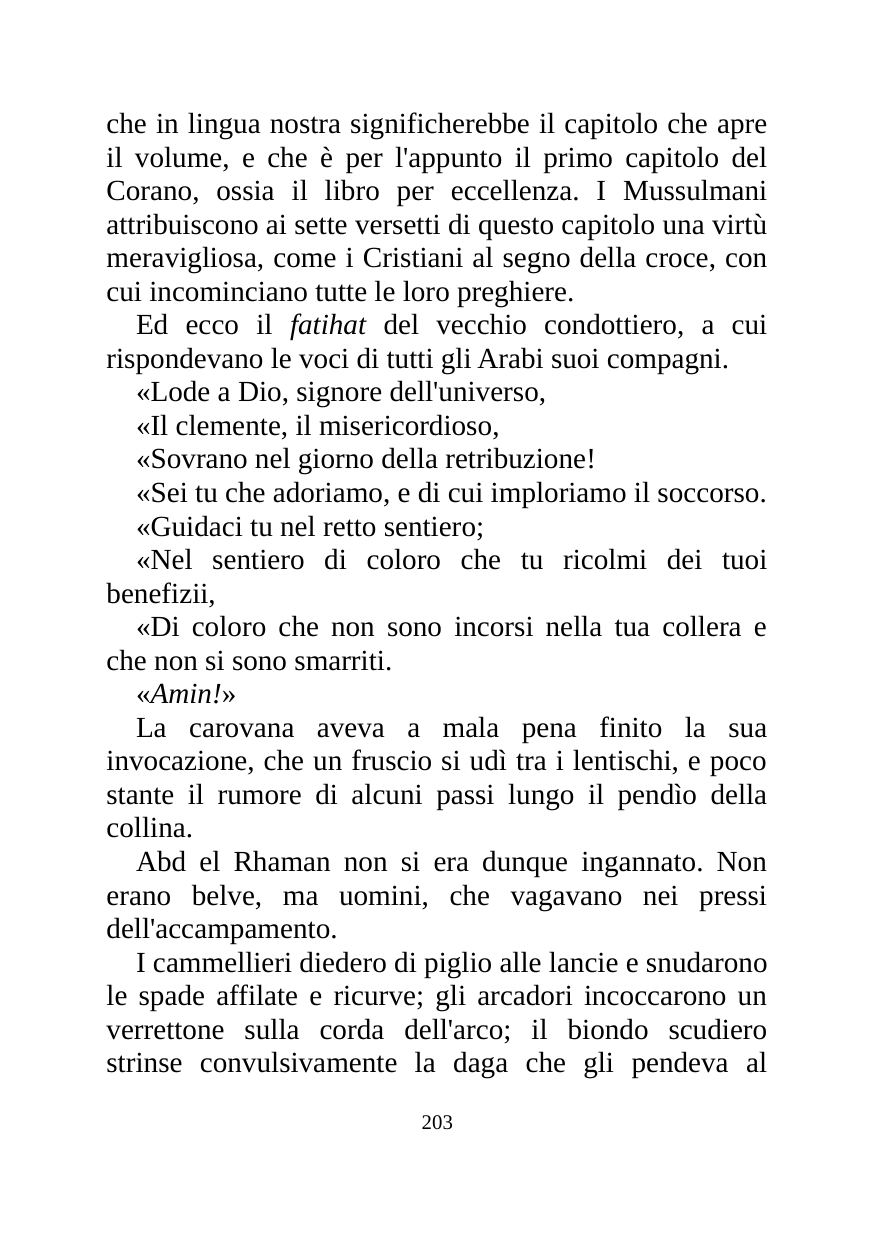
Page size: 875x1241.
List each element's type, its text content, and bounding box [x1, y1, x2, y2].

text Abd el Rhaman non si era dunque ingannato. Non erano belve, ma uomini, che vagavano nei pressi dell'accampamento. [106, 844, 768, 945]
text «Nel sentiero di coloro che tu ricolmi dei tuoi benefizii, [106, 542, 768, 609]
text I cammellieri diedero di piglio alle lancie e snudarono le spade affilate e ricurve; gli arcadori incoccarono un verrettone sulla corda dell'arco; il biondo scudiero strinse convulsivamente la daga che gli pendeva al [106, 945, 768, 1079]
text «Sovrano nel giorno della retribuzione! [106, 442, 768, 475]
text «Amin!» [106, 676, 768, 710]
text che in lingua nostra significherebbe il capitolo che apre il volume, e che è per l'appunto il primo capitolo del Corano, ossia il libro per eccellenza. I Mussulmani attribuiscono ai sette versetti di questo capitolo una virtù meravigliosa, come i Cristiani al segno della croce, con cui incominciano tutte le loro preghiere. [106, 106, 768, 307]
text La carovana aveva a mala pena finito la sua invocazione, che un fruscio si udì tra i lentischi, e poco stante il rumore di alcuni passi lungo il pendìo della collina. [106, 710, 768, 844]
text «Guidaci tu nel retto sentiero; [106, 509, 768, 542]
text «Di coloro che non sono incorsi nella tua collera e che non si sono smarriti. [106, 609, 768, 676]
text «Lode a Dio, signore dell'universo, [106, 374, 768, 408]
text Ed ecco il fatihat del vecchio condottiero, a cui rispondevano le voci di tutti gli Arabi suoi compagni. [106, 307, 768, 374]
text «Sei tu che adoriamo, e di cui imploriamo il soccorso. [106, 475, 768, 509]
text «Il clemente, il misericordioso, [106, 408, 768, 442]
